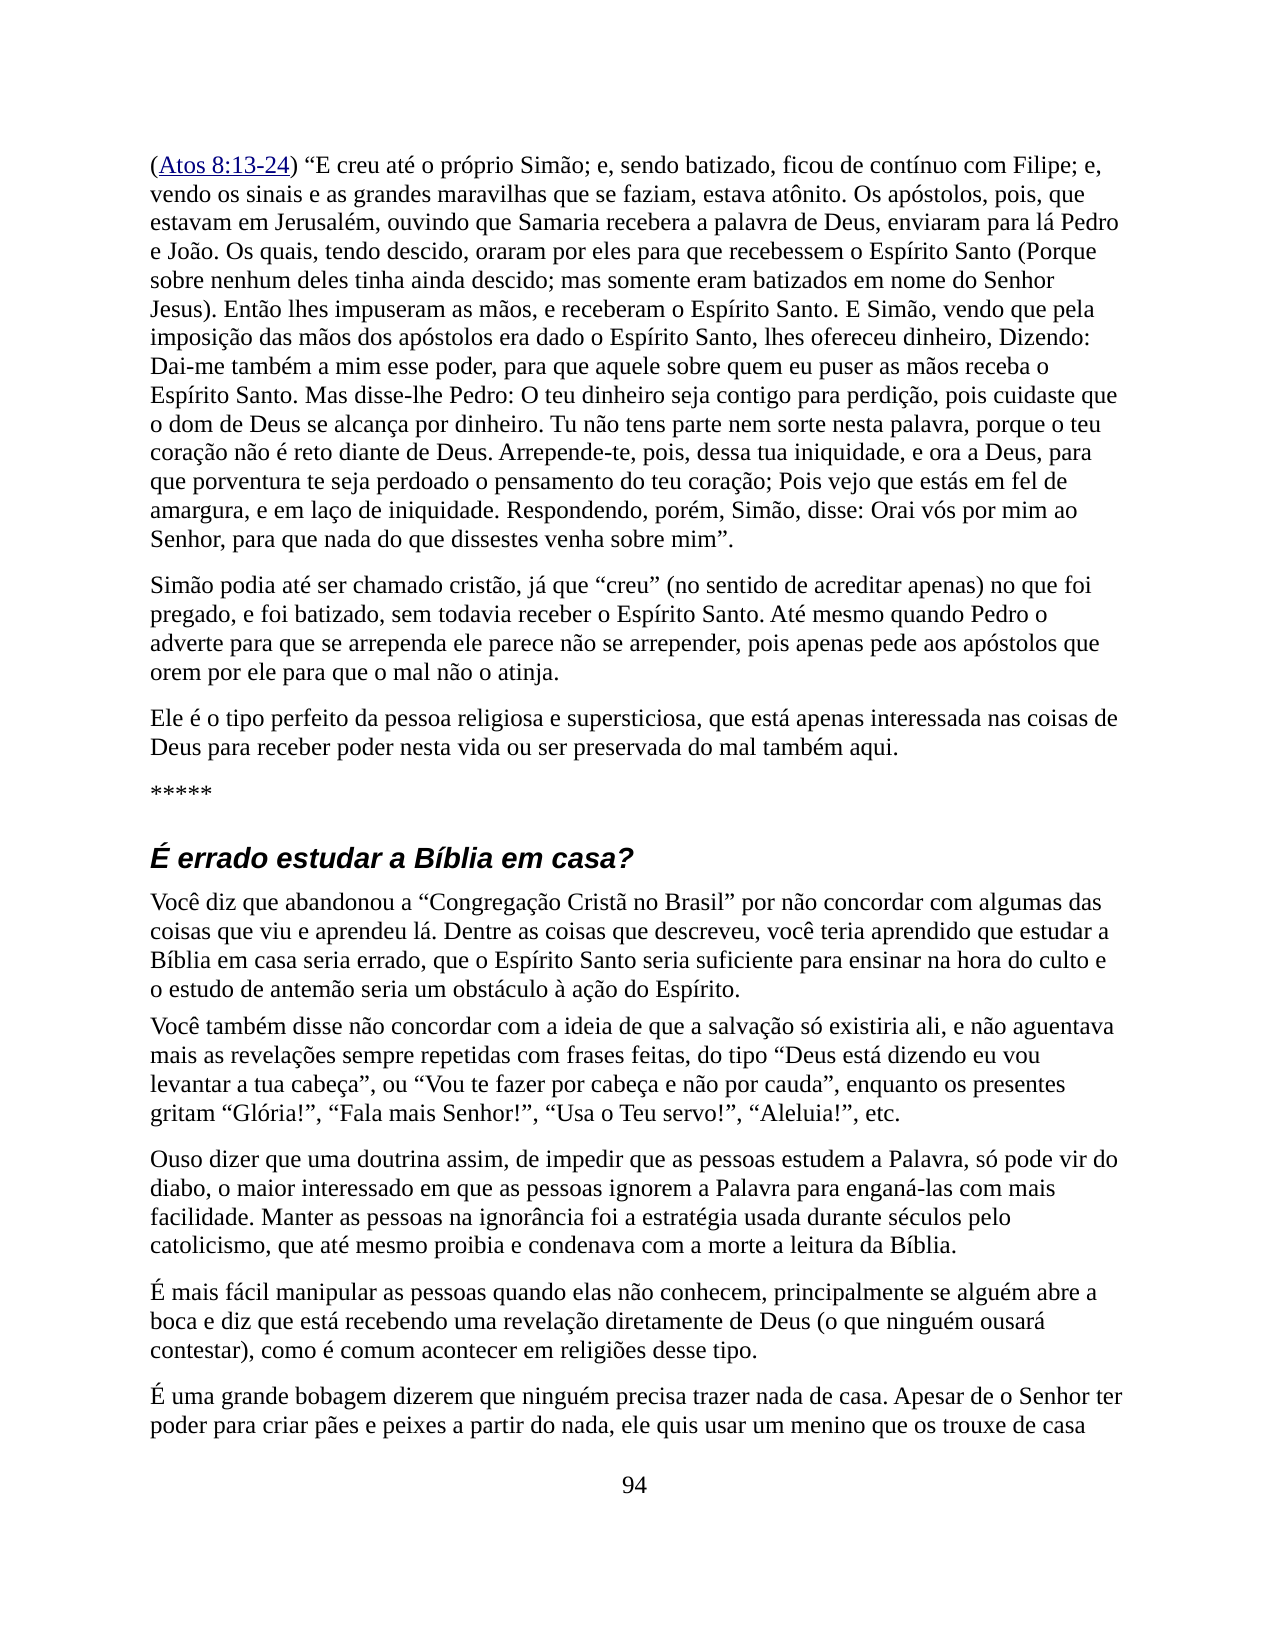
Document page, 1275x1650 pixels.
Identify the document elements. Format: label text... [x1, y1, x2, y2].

text Ouso dizer que uma doutrina assim, de impedir que as pessoas estudem a Palavra, só pode vir do diabo, o maior interessado em que as pessoas ignorem a Palavra para enganá-las com mais facilidade. Manter as pessoas na ignorância foi a estratégia usada durante séculos pelo catolicismo, que até mesmo proibia e condenava com a morte a leitura da Bíblia. [150, 1144, 1125, 1259]
text (Atos 8:13-24) “E creu até o próprio Simão; e, sendo batizado, ficou de contínuo com Filipe; e, vendo os sinais e as grandes maravilhas que se faziam, estava atônito. Os apóstolos, pois, que estavam em Jerusalém, ouvindo que Samaria recebera a palavra de Deus, enviaram para lá Pedro e João. Os quais, tendo descido, oraram por eles para que recebessem o Espírito Santo (Porque sobre nenhum deles tinha ainda descido; mas somente eram batizados em nome do Senhor Jesus). Então lhes impuseram as mãos, e receberam o Espírito Santo. E Simão, vendo que pela imposição das mãos dos apóstolos era dado o Espírito Santo, lhes ofereceu dinheiro, Dizendo: Dai-me também a mim esse poder, para que aquele sobre quem eu puser as mãos receba o Espírito Santo. Mas disse-lhe Pedro: O teu dinheiro seja contigo para perdição, pois cuidaste que o dom de Deus se alcança por dinheiro. Tu não tens parte nem sorte nesta palavra, porque o teu coração não é reto diante de Deus. Arrepende-te, pois, dessa tua iniquidade, e ora a Deus, para que porventura te seja perdoado o pensamento do teu coração; Pois vejo que estás em fel de amargura, e em laço de iniquidade. Respondendo, porém, Simão, disse: Orai vós por mim ao Senhor, para que nada do que dissestes venha sobre mim”. [150, 150, 1125, 552]
text Ele é o tipo perfeito da pessoa religiosa e supersticiosa, que está apenas interessada nas coisas de Deus para receber poder nesta vida ou ser preservada do mal também aqui. [150, 703, 1125, 761]
text Você diz que abandonou a “Congregação Cristã no Brasil” por não concordar com algumas das coisas que viu e aprendeu lá. Dentre as coisas que descreveu, você teria aprendido que estudar a Bíblia em casa seria errado, que o Espírito Santo seria suficiente para ensinar na hora do culto e o estudo de antemão seria um obstáculo à ação do Espírito. [150, 887, 1125, 1002]
text É mais fácil manipular as pessoas quando elas não conhecem, principalmente se alguém abre a boca e diz que está recebendo uma revelação diretamente de Deus (o que ninguém ousará contestar), como é comum acontecer em religiões desse tipo. [150, 1277, 1125, 1363]
text ***** [150, 779, 1125, 807]
subtitle É errado estudar a Bíblia em casa? [150, 841, 1125, 875]
text Simão podia até ser chamado cristão, já que “creu” (no sentido de acreditar apenas) no que foi pregado, e foi batizado, sem todavia receber o Espírito Santo. Até mesmo quando Pedro o adverte para que se arrependa ele parece não se arrepender, pois apenas pede aos apóstolos que orem por ele para que o mal não o atinja. [150, 570, 1125, 685]
text Você também disse não concordar com a ideia de que a salvação só existiria ali, e não aguentava mais as revelações sempre repetidas com frases feitas, do tipo “Deus está dizendo eu vou levantar a tua cabeça”, ou “Vou te fazer por cabeça e não por cauda”, enquanto os presentes gritam “Glória!”, “Fala mais Senhor!”, “Usa o Teu servo!”, “Aleluia!”, etc. [150, 1011, 1125, 1126]
text É uma grande bobagem dizerem que ninguém precisa trazer nada de casa. Apesar de o Senhor ter poder para criar pães e peixes a partir do nada, ele quis usar um menino que os trouxe de casa [150, 1381, 1125, 1439]
